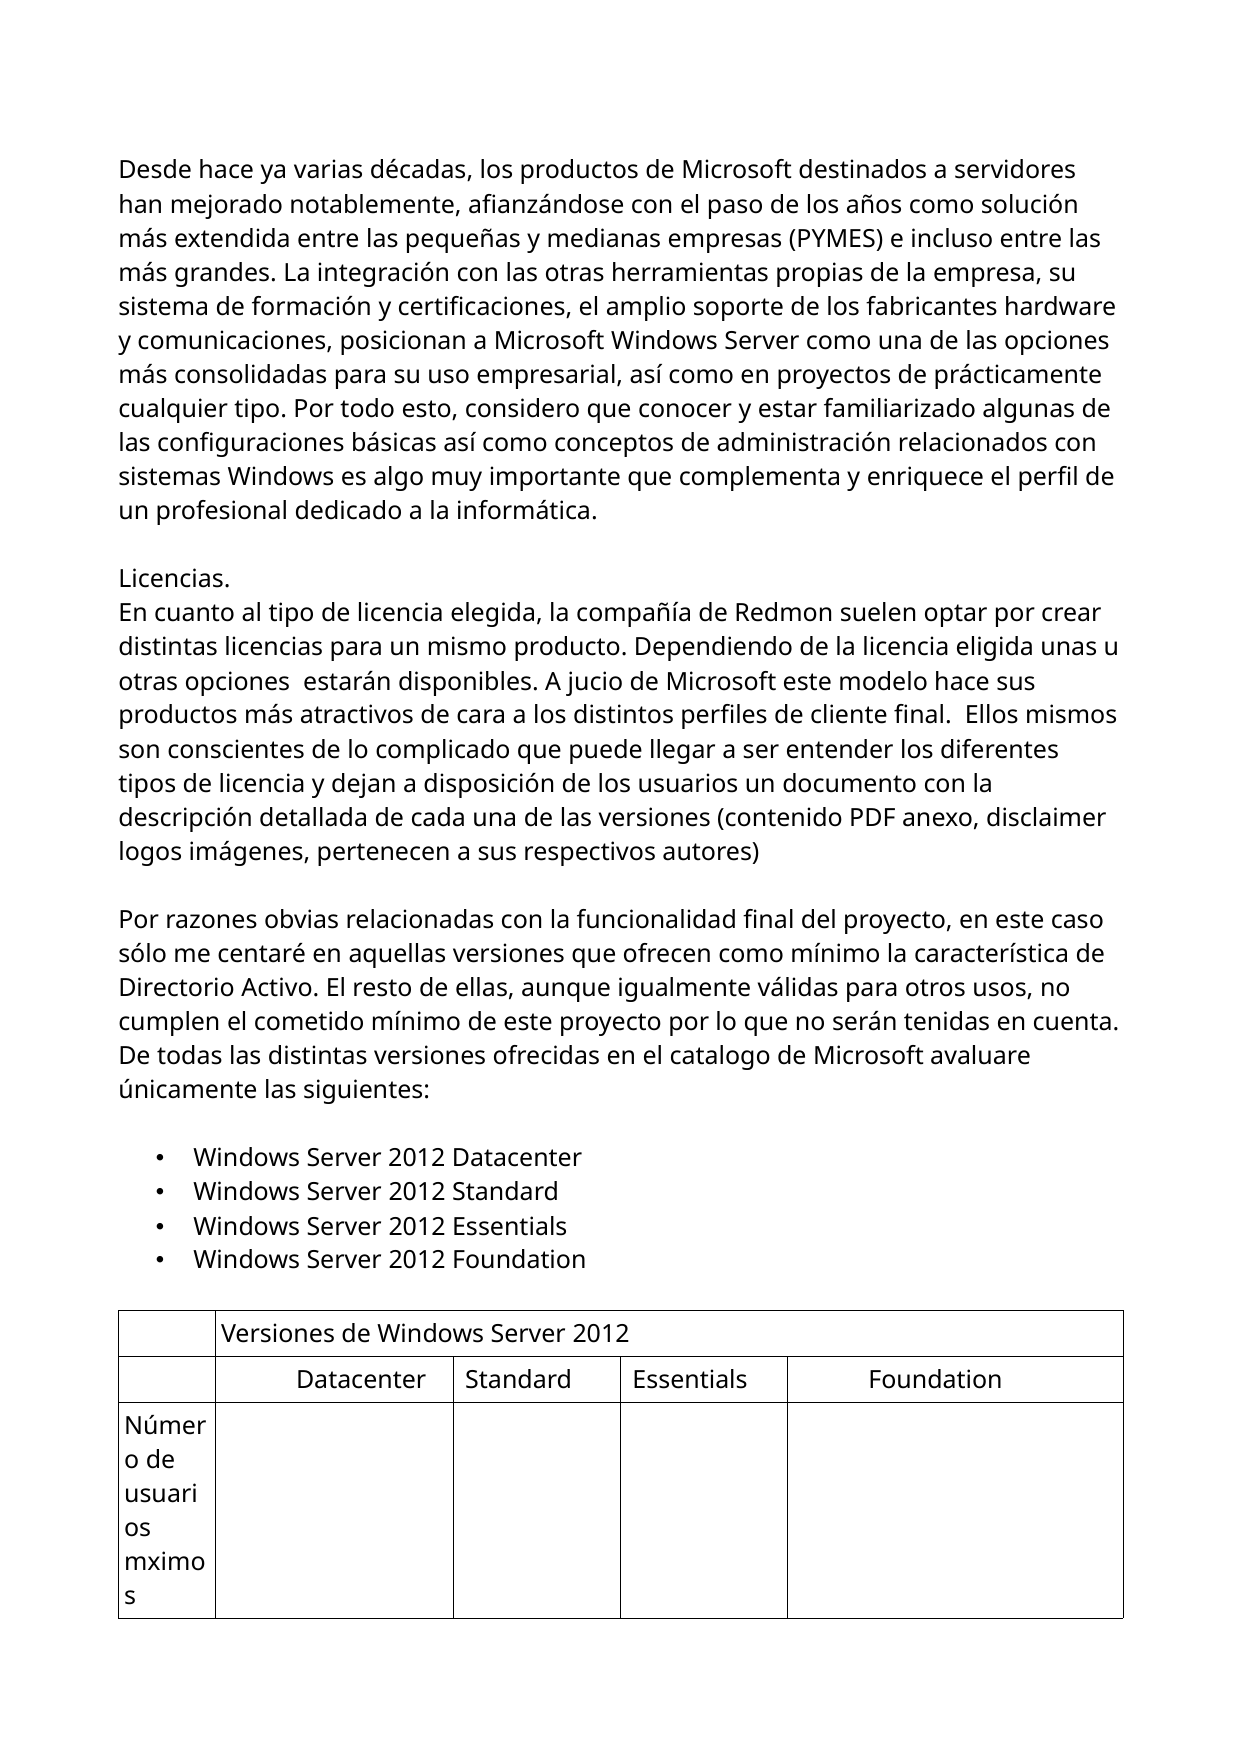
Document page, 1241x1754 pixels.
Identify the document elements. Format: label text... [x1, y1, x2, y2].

text De todas las distintas versiones ofrecidas en el catalogo de Microsoft avaluare únicamente las siguientes: [118, 1038, 1122, 1106]
table_cell Essentials [621, 1357, 787, 1402]
table_cell Standard [454, 1357, 620, 1402]
table_header [119, 1311, 215, 1356]
table_cell [216, 1403, 453, 1617]
table_header Versiones de Windows Server 2012 [216, 1311, 1123, 1356]
table_cell [119, 1357, 215, 1402]
table_cell [621, 1403, 787, 1617]
list Windows Server 2012 Foundation [156, 1242, 1122, 1276]
text Desde hace ya varias décadas, los productos de Microsoft destinados a servidores han mejorado notablemente, afianzándose con el paso de los años como solución más extendida entre las pequeñas y medianas empresas (PYMES) e incluso entre las más grandes. La integración con las otras herramientas propias de la empresa, su sistema de formación y certificaciones, el amplio soporte de los fabricantes hardware y comunicaciones, posicionan a Microsoft Windows Server como una de las opciones más consolidadas para su uso empresarial, así como en proyectos de prácticamente cualquier tipo. Por todo esto, considero que conocer y estar familiarizado algunas de las configuraciones básicas así como conceptos de administración relacionados con sistemas Windows es algo muy importante que complementa y enriquece el perfil de un profesional dedicado a la informática. [118, 152, 1122, 527]
text En cuanto al tipo de licencia elegida, la compañía de Redmon suelen optar por crear distintas licencias para un mismo producto. Dependiendo de la licencia eligida unas u otras opciones estarán disponibles. A jucio de Microsoft este modelo hace sus productos más atractivos de cara a los distintos perfiles de cliente final. Ellos mismos son conscientes de lo complicado que puede llegar a ser entender los diferentes tipos de licencia y dejan a disposición de los usuarios un documento con la descripción detallada de cada una de las versiones (contenido PDF anexo, disclaimer logos imágenes, pertenecen a sus respectivos autores) [118, 595, 1122, 867]
list Windows Server 2012 Datacenter [156, 1140, 1122, 1174]
list Windows Server 2012 Essentials [156, 1208, 1122, 1242]
list Windows Server 2012 Standard [156, 1174, 1122, 1208]
text Licencias. [118, 561, 1122, 595]
text Por razones obvias relacionadas con la funcionalidad final del proyecto, en este caso sólo me centaré en aquellas versiones que ofrecen como mínimo la característica de Directorio Activo. El resto de ellas, aunque igualmente válidas para otros usos, no cumplen el cometido mínimo de este proyecto por lo que no serán tenidas en cuenta. [118, 902, 1122, 1038]
table_cell Número de usuarios mximos [119, 1403, 215, 1617]
table_cell Datacenter [216, 1357, 453, 1402]
table_cell [788, 1403, 1123, 1617]
table_cell [454, 1403, 620, 1617]
table_cell Foundation [788, 1357, 1123, 1402]
